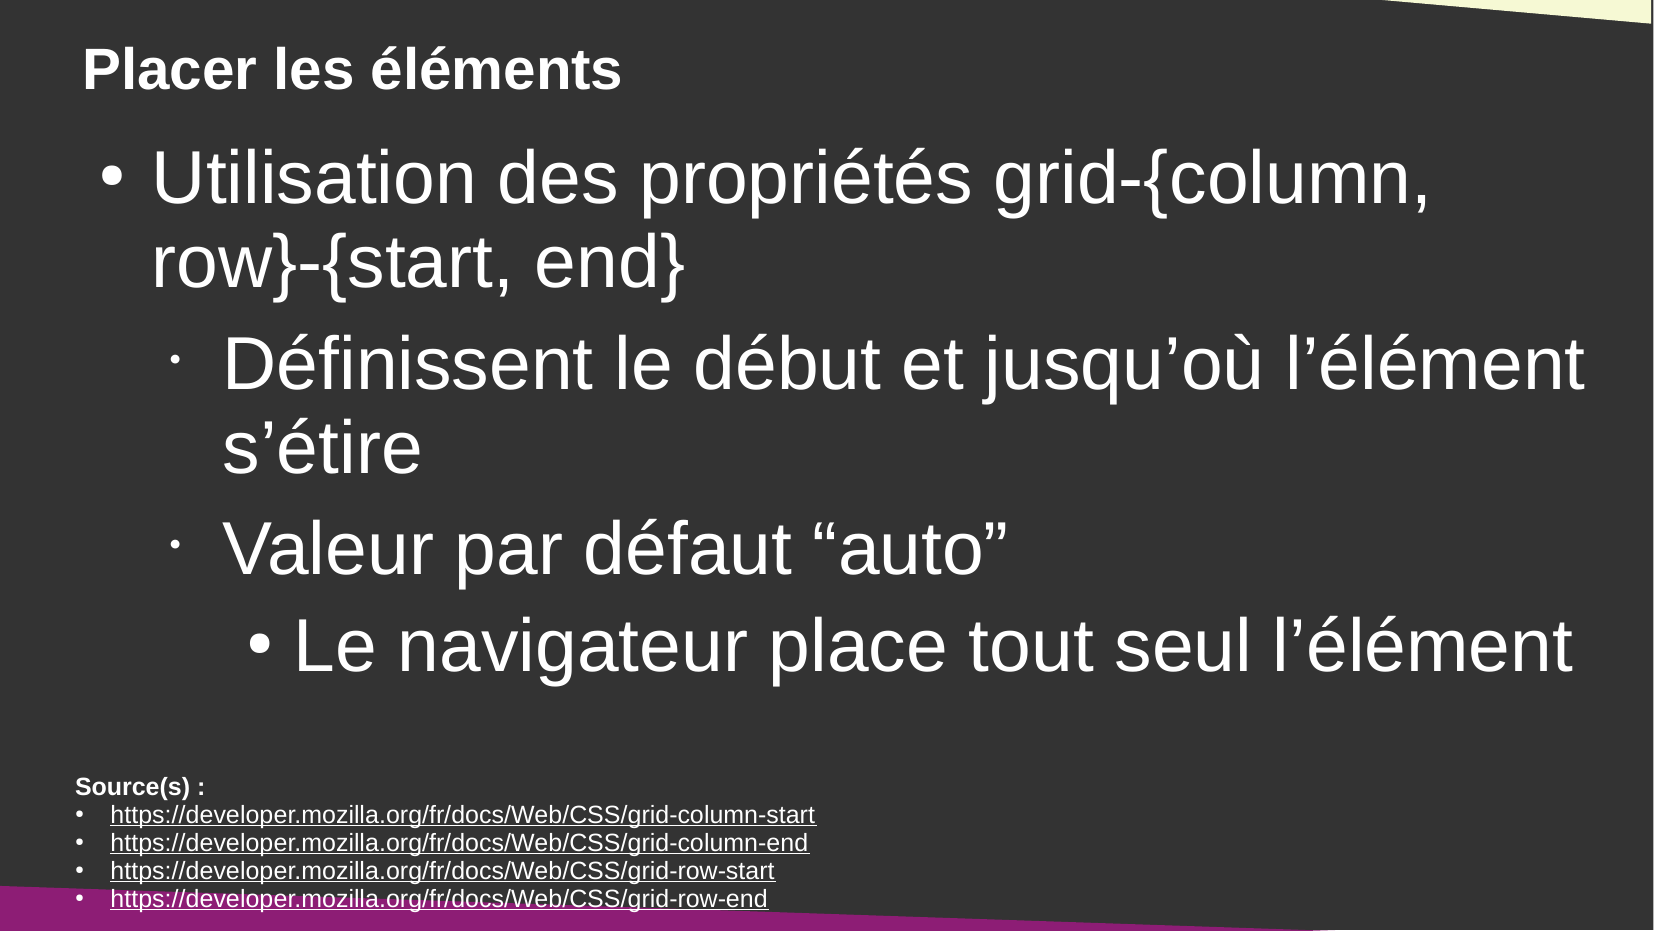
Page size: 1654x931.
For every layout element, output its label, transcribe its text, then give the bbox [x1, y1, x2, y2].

text_box Source(s) : https://developer.mozilla.org/fr/docs/Web/CSS/grid-column-start https://developer.mozilla.org/fr/docs/Web/CSS/grid-column-end https://developer.mozilla.org/fr/docs/Web/CSS/grid-row-start https://developer.mozilla.org/fr/docs/Web/CSS/grid-row-end [60, 765, 1546, 920]
text_box [1382, 0, 1652, 24]
text_box [0, 885, 1336, 931]
list Utilisation des propriétés grid-{column, row}-{start, end} Définissent le début et jusqu’où l’élément s’étire Valeur par défaut “auto” Le navigateur place tout seul l’élément [80, 135, 1620, 733]
title Placer les éléments [82, 37, 1571, 122]
